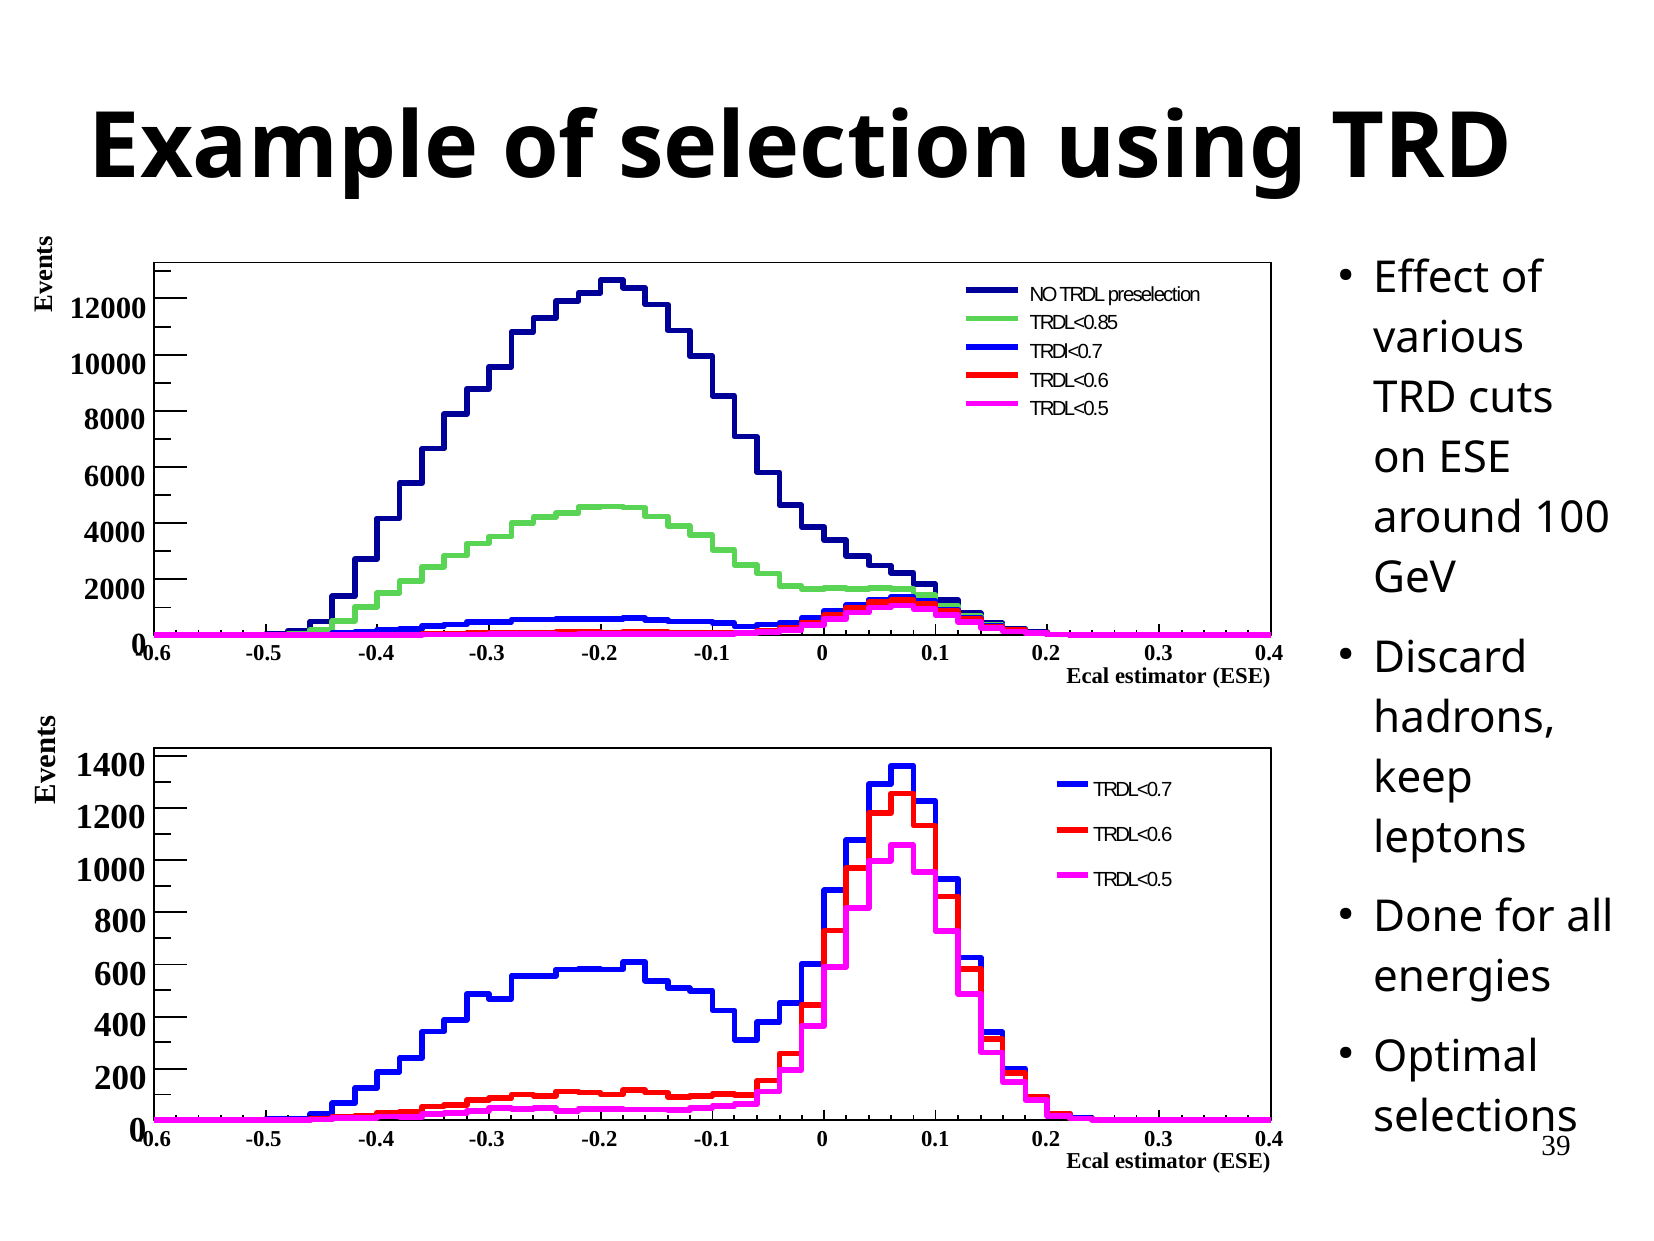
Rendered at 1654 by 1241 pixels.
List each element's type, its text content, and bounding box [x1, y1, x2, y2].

chart [0, 206, 1433, 1193]
list Effect of various TRD cuts on ESE around 100 GeV Discard hadrons, keep leptons Done for all energies Optimal selections [1326, 245, 1619, 1146]
title Example of selection using TRD [57, 38, 1546, 246]
